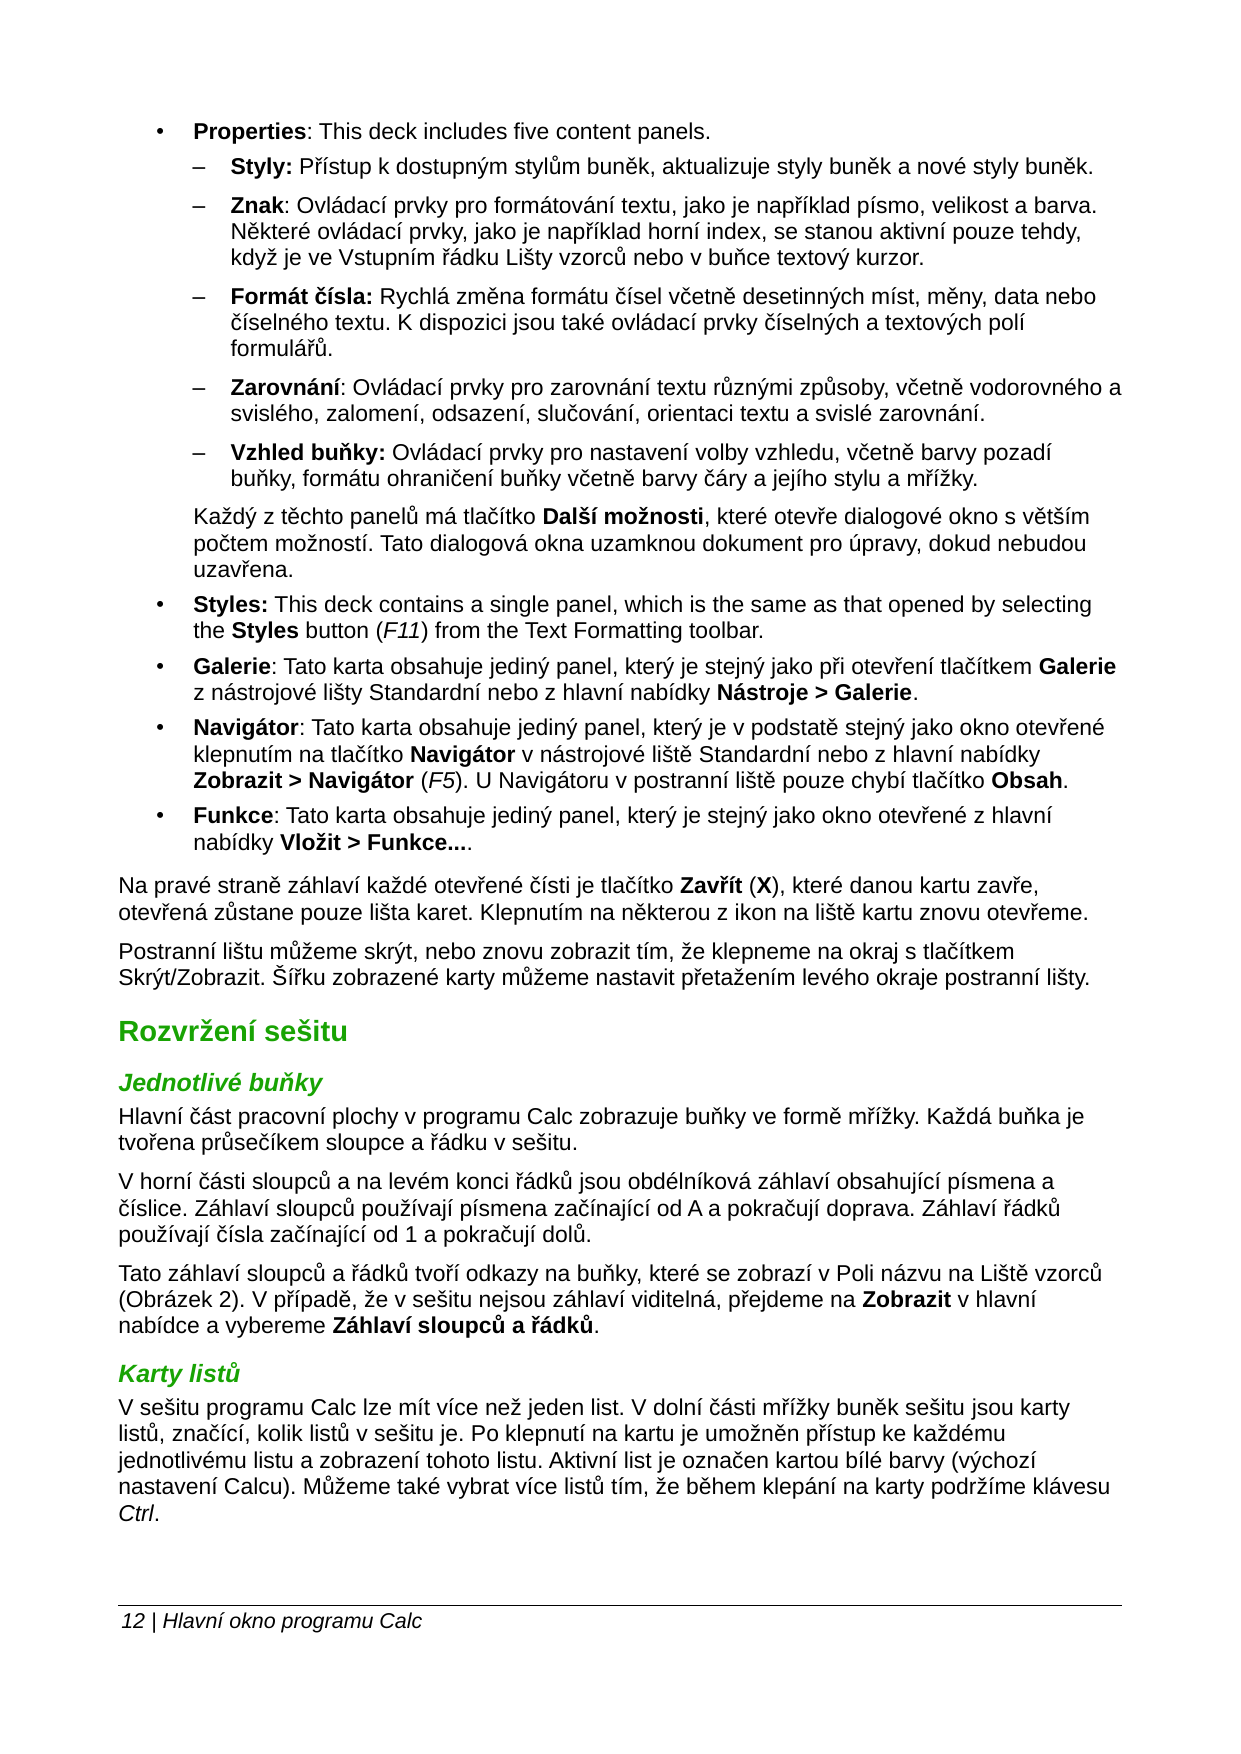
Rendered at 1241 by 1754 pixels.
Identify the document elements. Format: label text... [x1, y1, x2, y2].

subtitle Jednotlivé buňky [118, 1068, 1122, 1097]
list Zarovnání: Ovládací prvky pro zarovnání textu různými způsoby, včetně vodorovného a svislého, zalomení, odsazení, slučování, orientaci textu a svislé zarovnání. [192, 374, 1122, 426]
subtitle Rozvržení sešitu [118, 1014, 1122, 1048]
text Na pravé straně záhlaví každé otevřené čísti je tlačítko Zavřít (X), které danou kartu zavře, otevřená zůstane pouze lišta karet. Klepnutím na některou z ikon na liště kartu znovu otevřeme. [118, 872, 1122, 925]
list Galerie: Tato karta obsahuje jediný panel, který je stejný jako při otevření tlačítkem Galerie z nástrojové lišty Standardní nebo z hlavní nabídky Nástroje > Galerie. [156, 653, 1122, 705]
subtitle Karty listů [118, 1359, 1122, 1388]
list Každý z těchto panelů má tlačítko Další možnosti, které otevře dialogové okno s větším počtem možností. Tato dialogová okna uzamknou dokument pro úpravy, dokud nebudou uzavřena. [156, 503, 1122, 582]
text Tato záhlaví sloupců a řádků tvoří odkazy na buňky, které se zobrazí v Poli názvu na Liště vzorců (Obrázek 2). V případě, že v sešitu nejsou záhlaví viditelná, přejdeme na Zobrazit v hlavní nabídce a vybereme Záhlaví sloupců a řádků. [118, 1260, 1122, 1339]
list Navigátor: Tato karta obsahuje jediný panel, který je v podstatě stejný jako okno otevřené klepnutím na tlačítko Navigátor v nástrojové liště Standardní nebo z hlavní nabídky Zobrazit > Navigátor (F5). U Navigátoru v postranní liště pouze chybí tlačítko Obsah. [156, 714, 1122, 793]
list Znak: Ovládací prvky pro formátování textu, jako je například písmo, velikost a barva. Některé ovládací prvky, jako je například horní index, se stanou aktivní pouze tehdy, když je ve Vstupním řádku Lišty vzorců nebo v buňce textový kurzor. [192, 192, 1122, 271]
text Hlavní část pracovní plochy v programu Calc zobrazuje buňky ve formě mřížky. Každá buňka je tvořena průsečíkem sloupce a řádku v sešitu. [118, 1103, 1122, 1156]
list Styly: Přístup k dostupným stylům buněk, aktualizuje styly buněk a nové styly buněk. [192, 153, 1122, 180]
list Formát čísla: Rychlá změna formátu čísel včetně desetinných míst, měny, data nebo číselného textu. K dispozici jsou také ovládací prvky číselných a textových polí formulářů. [192, 283, 1122, 362]
list Funkce: Tato karta obsahuje jediný panel, který je stejný jako okno otevřené z hlavní nabídky Vložit > Funkce.... [156, 802, 1122, 855]
text Postranní lištu můžeme skrýt, nebo znovu zobrazit tím, že klepneme na okraj s tlačítkem Skrýt/Zobrazit. Šířku zobrazené karty můžeme nastavit přetažením levého okraje postranní lišty. [118, 938, 1122, 990]
text V sešitu programu Calc lze mít více než jeden list. V dolní části mřížky buněk sešitu jsou karty listů, značící, kolik listů v sešitu je. Po klepnutí na kartu je umožněn přístup ke každému jednotlivému listu a zobrazení tohoto listu. Aktivní list je označen kartou bílé barvy (výchozí nastavení Calcu). Můžeme také vybrat více listů tím, že během klepání na karty podržíme klávesu Ctrl. [118, 1394, 1122, 1526]
list Vzhled buňky: Ovládací prvky pro nastavení volby vzhledu, včetně barvy pozadí buňky, formátu ohraničení buňky včetně barvy čáry a jejího stylu a mřížky. [192, 438, 1122, 491]
list Styles: This deck contains a single panel, which is the same as that opened by selecting the Styles button (F11) from the Text Formatting toolbar. [156, 591, 1122, 644]
text V horní části sloupců a na levém konci řádků jsou obdélníková záhlaví obsahující písmena a číslice. Záhlaví sloupců používají písmena začínající od A a pokračují doprava. Záhlaví řádků používají čísla začínající od 1 a pokračují dolů. [118, 1168, 1122, 1247]
list Properties: This deck includes five content panels. [156, 118, 1122, 144]
